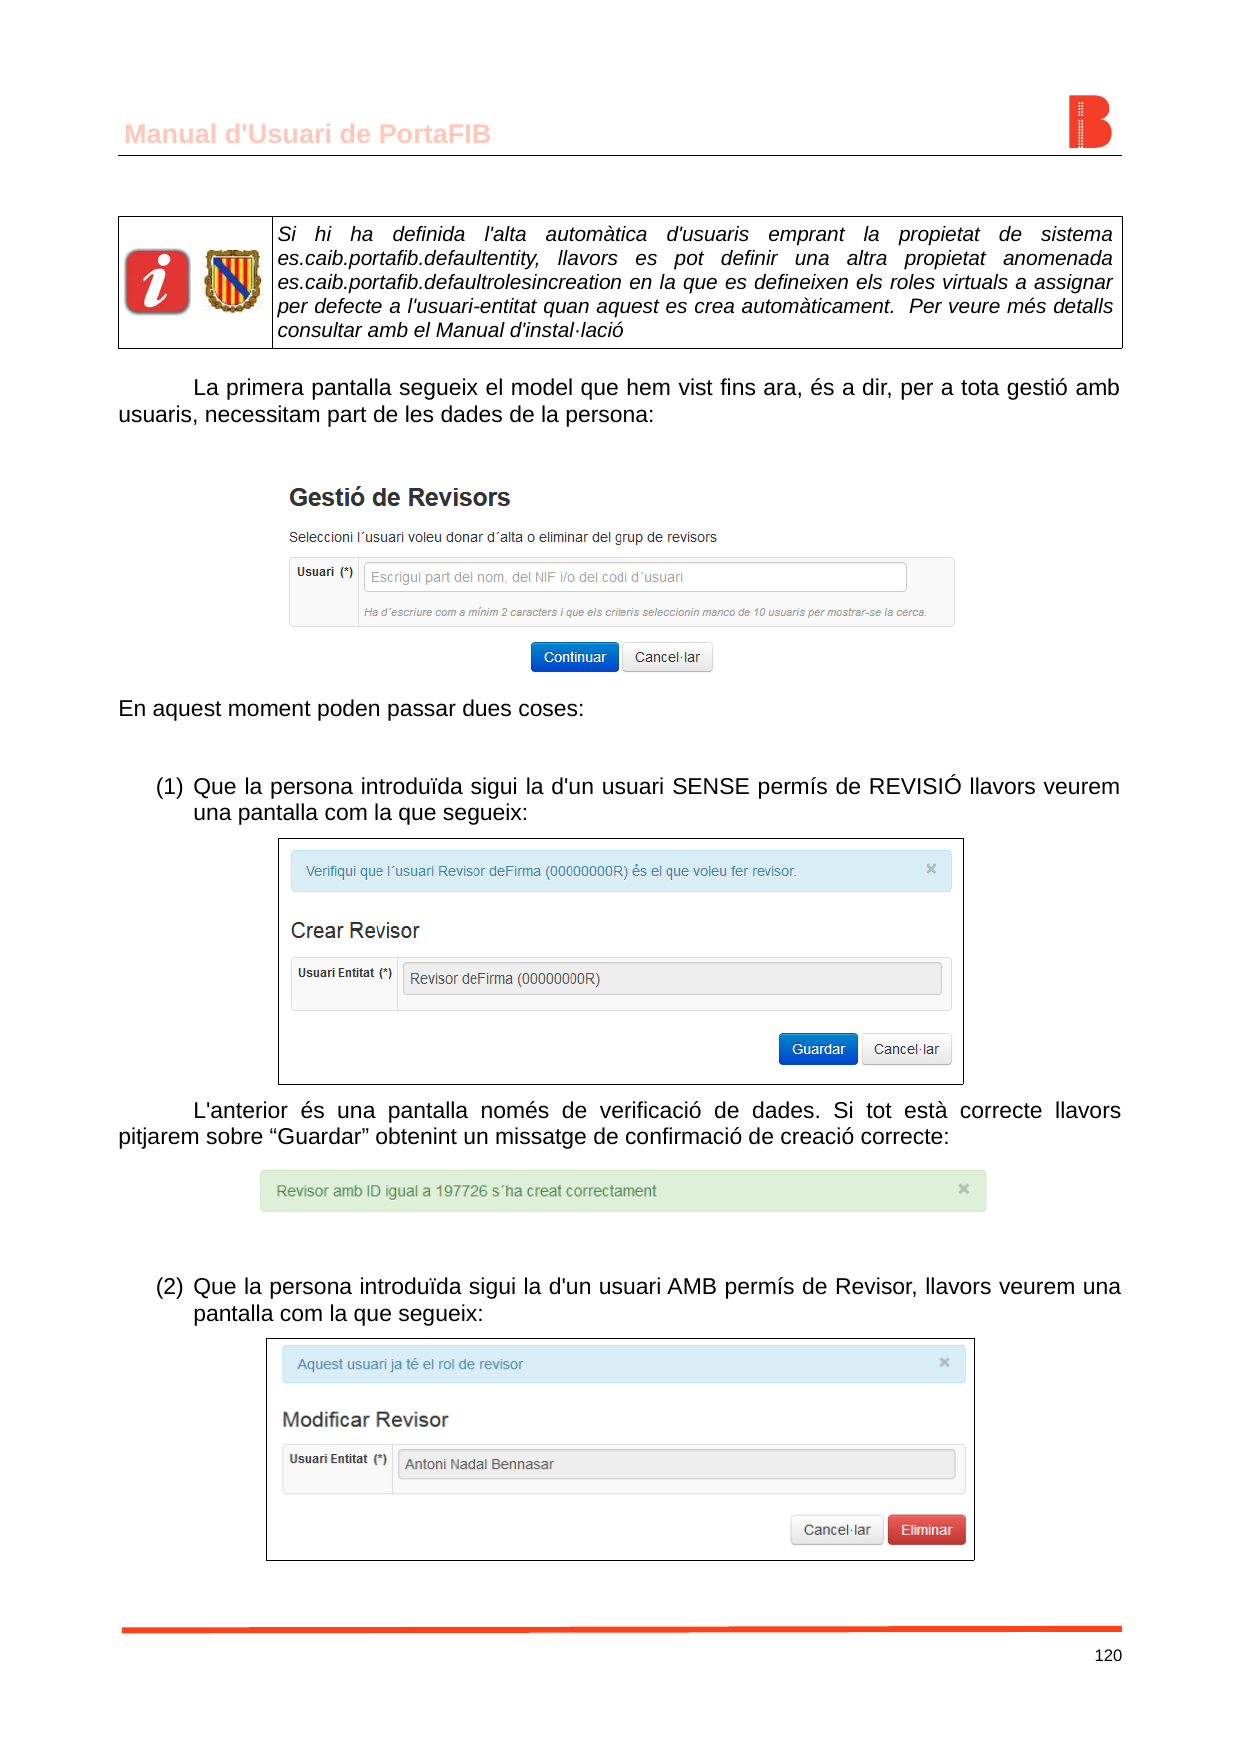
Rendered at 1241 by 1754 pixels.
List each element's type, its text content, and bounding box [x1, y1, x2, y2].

picture [269, 1341, 972, 1558]
table_header [195, 217, 272, 348]
picture [279, 478, 962, 683]
picture [1063, 94, 1117, 150]
picture [201, 250, 265, 314]
text L'anterior és una pantalla només de verificació de dades. Si tot està correcte llavors pitjarem sobre “Guardar” obtenint un missatge de confirmació de creació correcte: [118, 1097, 1122, 1149]
picture [247, 1162, 993, 1222]
list Que la persona introduïda sigui la d'un usuari SENSE permís de REVISIÓ llavors veurem una pantalla com la que segueix: [156, 773, 1122, 825]
table_header Si hi ha definida l'alta automàtica d'usuaris emprant la propietat de sistema es.caib.portafib.defaultentity, llavors es pot definir una altra propietat anomenada es.caib.portafib.defaultrolesincreation en la que es defineixen els roles virtuals a assignar per defecte a l'usuari-entitat quan aquest es crea automàticament. Per veure més detalls consultar amb el Manual d'instal·lació [273, 217, 1122, 348]
text En aquest moment poden passar dues coses: [118, 695, 1122, 721]
list Que la persona introduïda sigui la d'un usuari AMB permís de Revisor, llavors veurem una pantalla com la que segueix: [156, 1273, 1122, 1326]
text La primera pantalla segueix el model que hem vist fins ara, és a dir, per a tota gestió amb usuaris, necessitam part de les dades de la persona: [118, 374, 1122, 427]
table_header [119, 217, 195, 348]
picture [280, 840, 960, 1082]
picture [123, 248, 192, 316]
